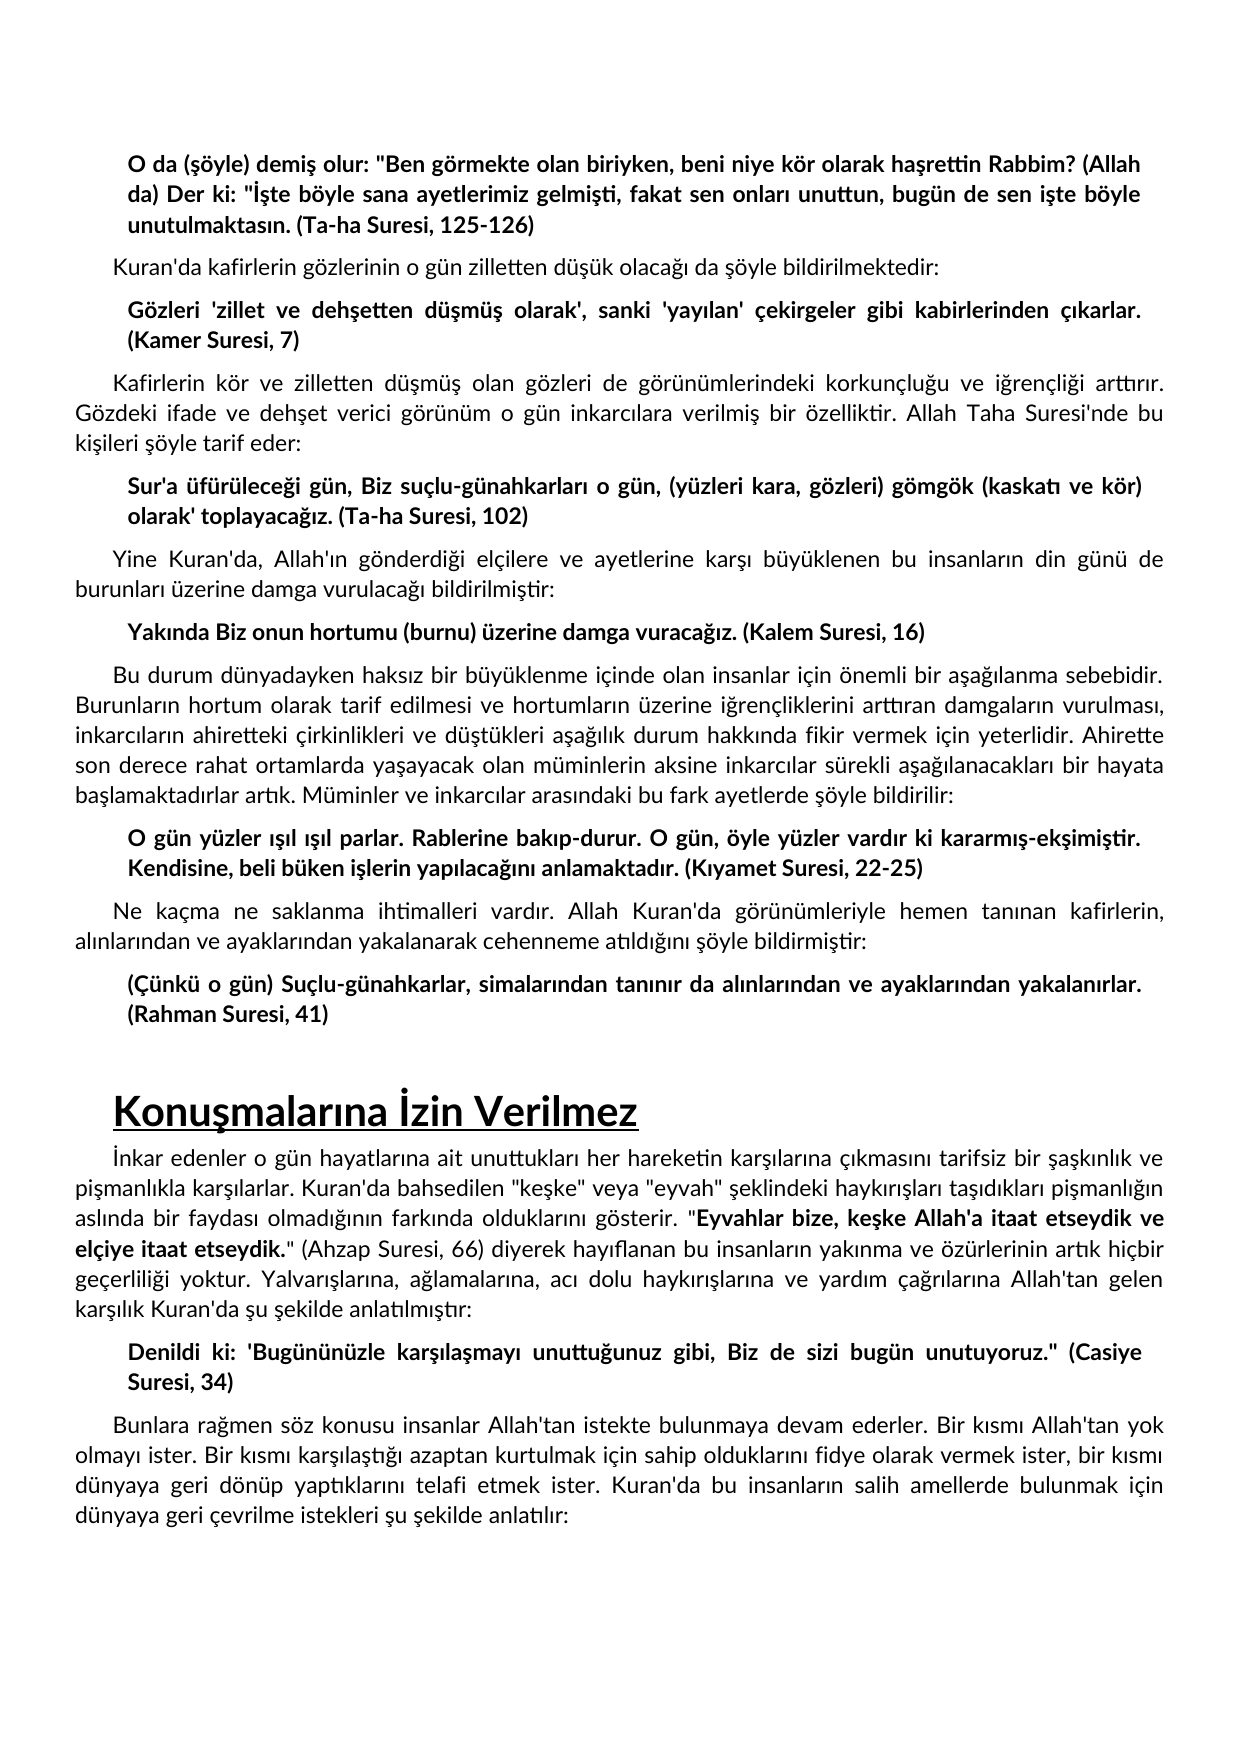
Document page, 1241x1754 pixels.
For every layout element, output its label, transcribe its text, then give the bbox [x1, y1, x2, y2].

text O gün yüzler ışıl ışıl parlar. Rablerine bakıp-durur. O gün, öyle yüzler vardır ki kararmış-ekşimiştir. Kendisine, beli büken işlerin yapılacağını anlamaktadır. (Kıyamet Suresi, 22-25) [127, 824, 1143, 882]
text Kafirlerin kör ve zilletten düşmüş olan gözleri de görünümlerindeki korkunçluğu ve iğrençliği arttırır. Gözdeki ifade ve dehşet verici görünüm o gün inkarcılara verilmiş bir özelliktir. Allah Taha Suresi'nde bu kişileri şöyle tarif eder: [75, 369, 1165, 457]
text Gözleri 'zillet ve dehşetten düşmüş olarak', sanki 'yayılan' çekirgeler gibi kabirlerinden çıkarlar. (Kamer Suresi, 7) [127, 296, 1143, 353]
text O da (şöyle) demiş olur: "Ben görmekte olan biriyken, beni niye kör olarak haşrettin Rabbim? (Allah da) Der ki: "İşte böyle sana ayetlerimiz gelmişti, fakat sen onları unuttun, bugün de sen işte böyle unutulmaktasın. (Ta-ha Suresi, 125-126) [127, 150, 1143, 238]
text Sur'a üfürüleceği gün, Biz suçlu-günahkarları o gün, (yüzleri kara, gözleri) gömgök (kaskatı ve kör) olarak' toplayacağız. (Ta-ha Suresi, 102) [127, 472, 1143, 529]
text Yakında Biz onun hortumu (burnu) üzerine damga vuracağız. (Kalem Suresi, 16) [127, 618, 1143, 645]
text İnkar edenler o gün hayatlarına ait unuttukları her hareketin karşılarına çıkmasını tarifsiz bir şaşkınlık ve pişmanlıkla karşılarlar. Kuran'da bahsedilen "keşke" veya "eyvah" şeklindeki haykırışları taşıdıkları pişmanlığın aslında bir faydası olmadığının farkında olduklarını gösterir. "Eyvahlar bize, keşke Allah'a itaat etseydik ve elçiye itaat etseydik." (Ahzap Suresi, 66) diyerek hayıflanan bu insanların yakınma ve özürlerinin artık hiçbir geçerliliği yoktur. Yalvarışlarına, ağlamalarına, acı dolu haykırışlarına ve yardım çağrılarına Allah'tan gelen karşılık Kuran'da şu şekilde anlatılmıştır: [75, 1144, 1165, 1322]
text Kuran'da kafirlerin gözlerinin o gün zilletten düşük olacağı da şöyle bildirilmektedir: [75, 253, 1165, 281]
subtitle Konuşmalarına İzin Verilmez [112, 1085, 1165, 1135]
text (Çünkü o gün) Suçlu-günahkarlar, simalarından tanınır da alınlarından ve ayaklarından yakalanırlar. (Rahman Suresi, 41) [127, 970, 1143, 1027]
text Denildi ki: 'Bugününüzle karşılaşmayı unuttuğunuz gibi, Biz de sizi bugün unutuyoruz." (Casiye Suresi, 34) [127, 1337, 1143, 1395]
text Yine Kuran'da, Allah'ın gönderdiği elçilere ve ayetlerine karşı büyüklenen bu insanların din günü de burunları üzerine damga vurulacağı bildirilmiştir: [75, 545, 1165, 602]
text Bu durum dünyadayken haksız bir büyüklenme içinde olan insanlar için önemli bir aşağılanma sebebidir. Burunların hortum olarak tarif edilmesi ve hortumların üzerine iğrençliklerini arttıran damgaların vurulması, inkarcıların ahiretteki çirkinlikleri ve düştükleri aşağılık durum hakkında fikir vermek için yeterlidir. Ahirette son derece rahat ortamlarda yaşayacak olan müminlerin aksine inkarcılar sürekli aşağılanacakları bir hayata başlamaktadırlar artık. Müminler ve inkarcılar arasındaki bu fark ayetlerde şöyle bildirilir: [75, 660, 1165, 809]
text Ne kaçma ne saklanma ihtimalleri vardır. Allah Kuran'da görünümleriyle hemen tanınan kafirlerin, alınlarından ve ayaklarından yakalanarak cehenneme atıldığını şöyle bildirmiştir: [75, 897, 1165, 954]
text Bunlara rağmen söz konusu insanlar Allah'tan istekte bulunmaya devam ederler. Bir kısmı Allah'tan yok olmayı ister. Bir kısmı karşılaştığı azaptan kurtulmak için sahip olduklarını fidye olarak vermek ister, bir kısmı dünyaya geri dönüp yaptıklarını telafi etmek ister. Kuran'da bu insanların salih amellerde bulunmak için dünyaya geri çevrilme istekleri şu şekilde anlatılır: [75, 1410, 1165, 1528]
